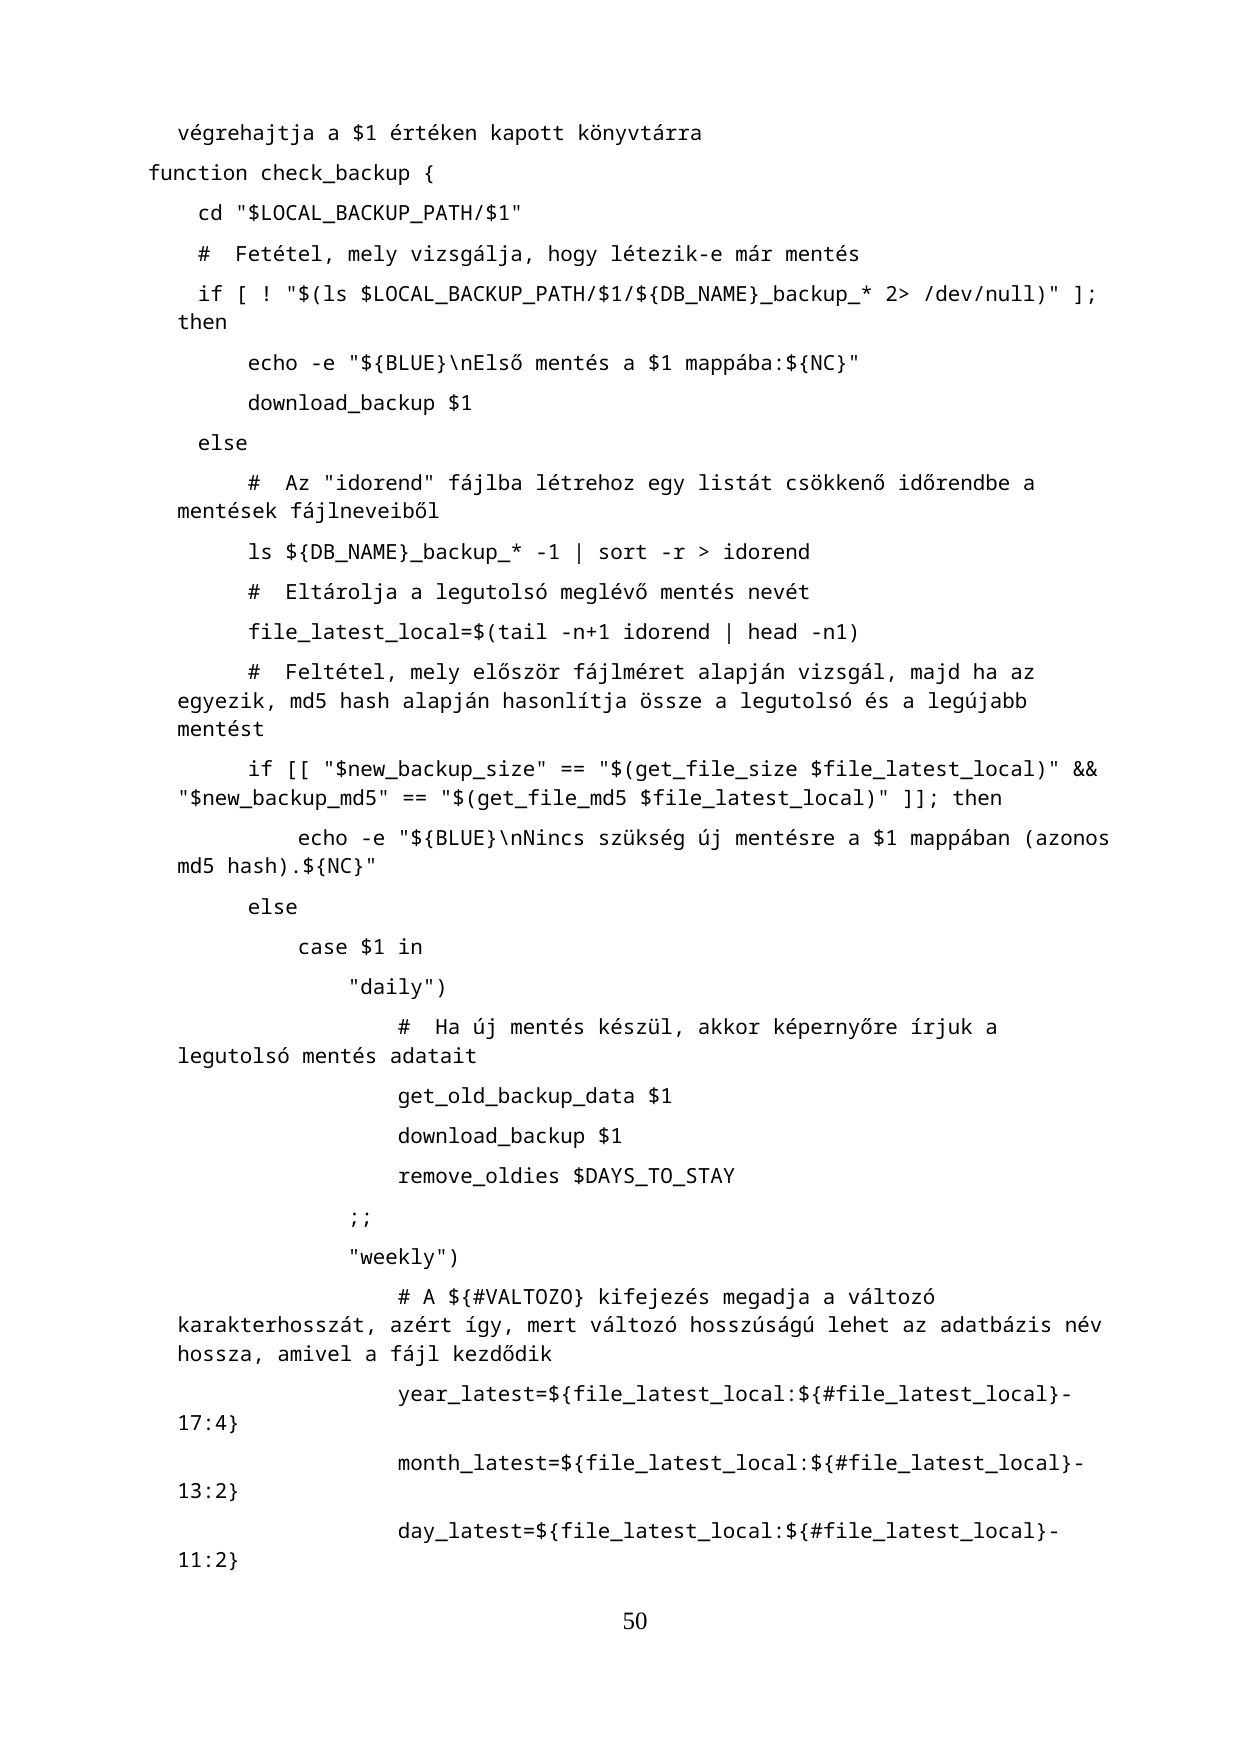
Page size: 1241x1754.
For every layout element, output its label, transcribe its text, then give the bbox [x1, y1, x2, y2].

text ls ${DB_NAME}_backup_* -1 | sort -r > idorend [148, 537, 1122, 565]
text get_old_backup_data $1 [148, 1081, 1122, 1109]
text if [ ! "$(ls $LOCAL_BACKUP_PATH/$1/${DB_NAME}_backup_* 2> /dev/null)" ]; then [148, 279, 1122, 336]
text végrehajtja a $1 értéken kapott könyvtárra [148, 118, 1122, 147]
text "weekly") [148, 1242, 1122, 1270]
text month_latest=${file_latest_local:${#file_latest_local}-13:2} [148, 1448, 1122, 1505]
text remove_oldies $DAYS_TO_STAY [148, 1162, 1122, 1190]
text day_latest=${file_latest_local:${#file_latest_local}-11:2} [148, 1517, 1122, 1573]
text file_latest_local=$(tail -n+1 idorend | head -n1) [148, 617, 1122, 646]
text # Feltétel, mely először fájlméret alapján vizsgál, majd ha az egyezik, md5 hash alapján hasonlítja össze a legutolsó és a legújabb mentést [148, 657, 1122, 743]
text echo -e "${BLUE}\nNincs szükség új mentésre a $1 mappában (azonos md5 hash).${NC}" [148, 823, 1122, 880]
text function check_backup { [148, 158, 1122, 187]
text echo -e "${BLUE}\nElső mentés a $1 mappába:${NC}" [148, 348, 1122, 376]
text # Az "idorend" fájlba létrehoz egy listát csökkenő időrendbe a mentések fájlneveiből [148, 468, 1122, 525]
text case $1 in [148, 932, 1122, 961]
text cd "$LOCAL_BACKUP_PATH/$1" [148, 198, 1122, 227]
text "daily") [148, 972, 1122, 1001]
text # Fetétel, mely vizsgálja, hogy létezik-e már mentés [148, 239, 1122, 267]
text else [148, 892, 1122, 920]
text # Ha új mentés készül, akkor képernyőre írjuk a legutolsó mentés adatait [148, 1012, 1122, 1069]
text # Eltárolja a legutolsó meglévő mentés nevét [148, 577, 1122, 606]
text # A ${#VALTOZO} kifejezés megadja a változó karakterhosszát, azért így, mert változó hosszúságú lehet az adatbázis név hossza, amivel a fájl kezdődik [148, 1282, 1122, 1367]
text if [[ "$new_backup_size" == "$(get_file_size $file_latest_local)" && "$new_backup_md5" == "$(get_file_md5 $file_latest_local)" ]]; then [148, 754, 1122, 811]
text ;; [148, 1202, 1122, 1230]
text year_latest=${file_latest_local:${#file_latest_local}-17:4} [148, 1379, 1122, 1436]
text download_backup $1 [148, 1121, 1122, 1150]
text download_backup $1 [148, 388, 1122, 416]
text else [148, 428, 1122, 456]
